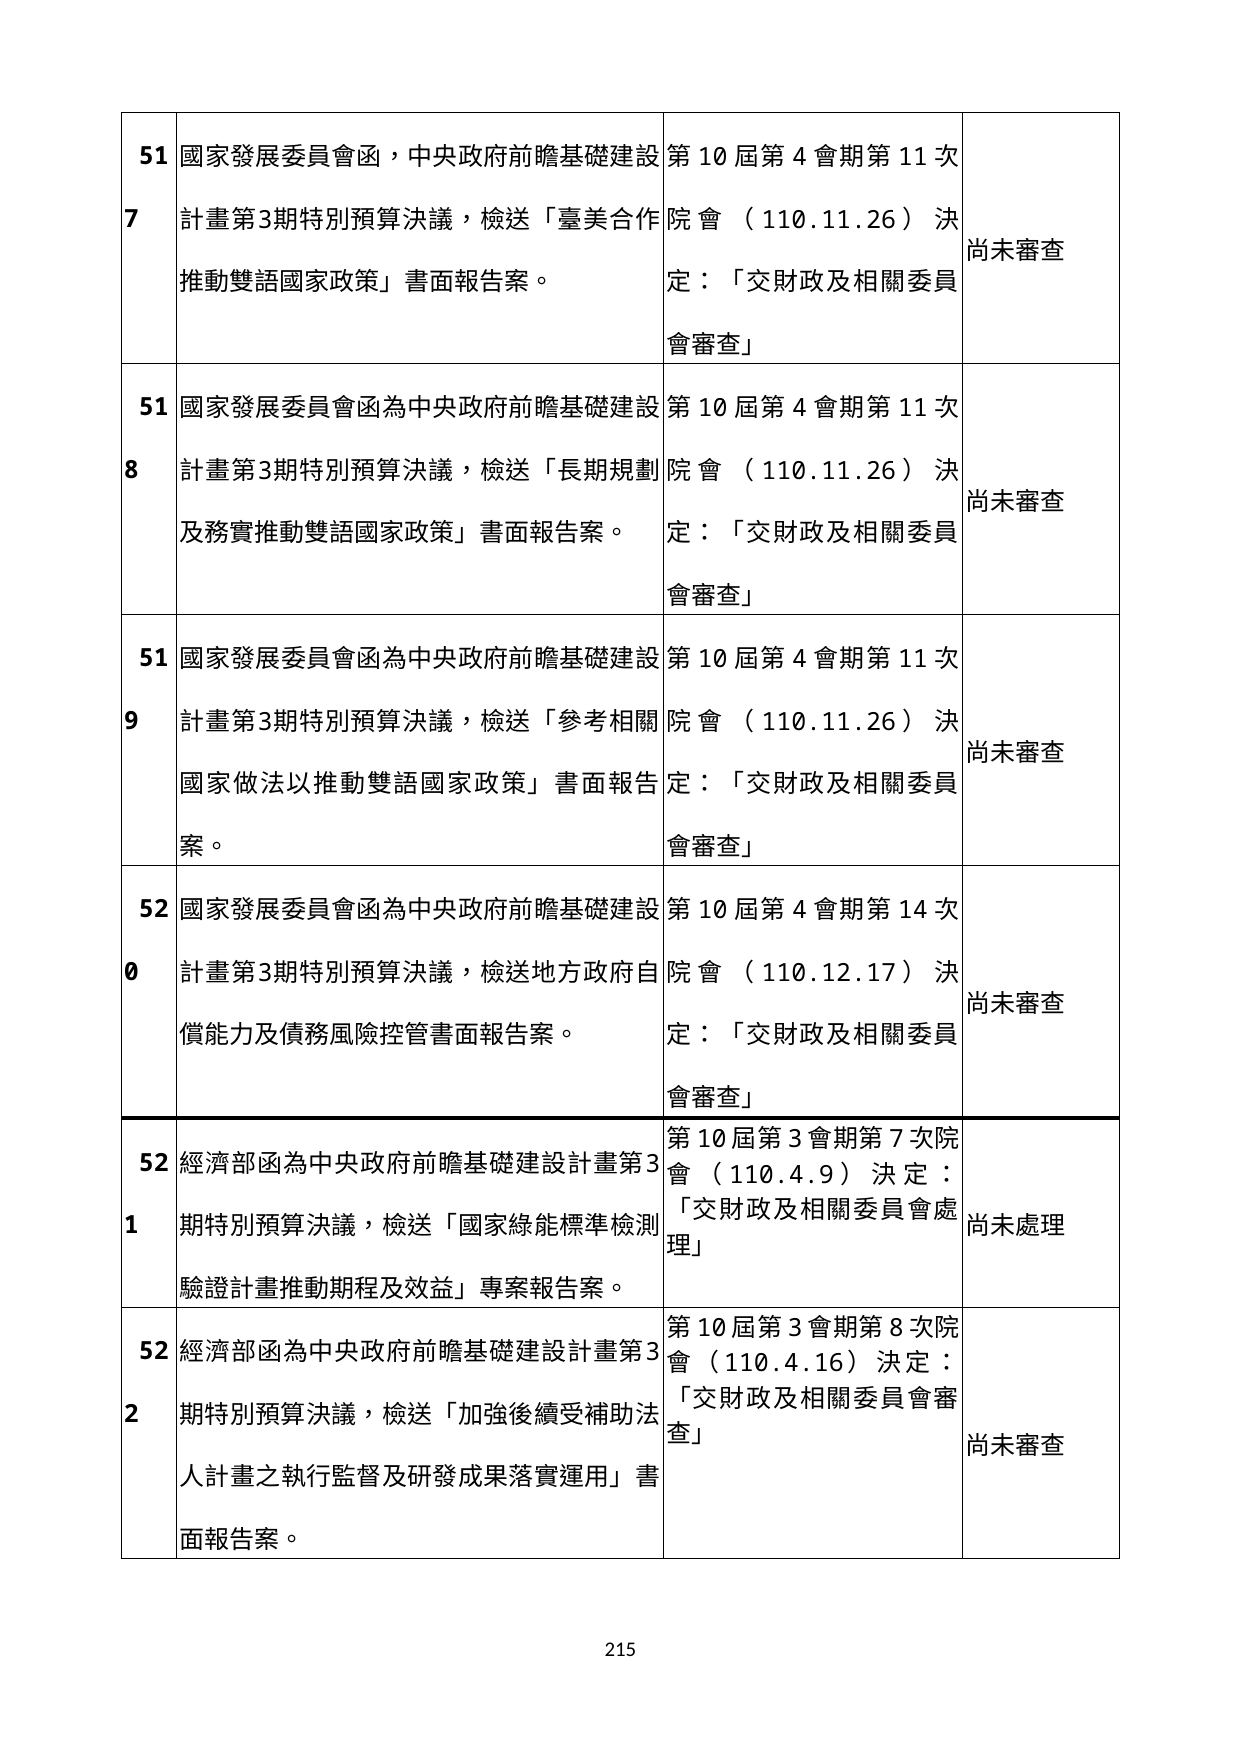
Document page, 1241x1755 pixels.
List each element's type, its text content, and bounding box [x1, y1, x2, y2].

table_cell [122, 615, 176, 865]
table_cell 經濟部函為中央政府前瞻基礎建設計畫第3期特別預算決議，檢送「加強後續受補助法人計畫之執行監督及研發成果落實運用」書面報告案。 [177, 1308, 663, 1558]
table_cell 第10屆第4會期第11次院會（110.11.26）決定：「交財政及相關委員會審查」 [664, 615, 962, 865]
table_cell 尚未審查 [963, 113, 1119, 363]
table_cell [122, 866, 176, 1116]
table_cell 第10屆第4會期第11次院會（110.11.26）決定：「交財政及相關委員會審查」 [664, 113, 962, 363]
table_cell 第10屆第4會期第14次院會（110.12.17）決定：「交財政及相關委員會審查」 [664, 866, 962, 1116]
table_cell 尚未審查 [963, 615, 1119, 865]
table_cell 尚未審查 [963, 866, 1119, 1116]
table_cell 尚未處理 [963, 1120, 1119, 1307]
table_cell 國家發展委員會函為中央政府前瞻基礎建設計畫第3期特別預算決議，檢送「參考相關國家做法以推動雙語國家政策」書面報告案。 [177, 615, 663, 865]
table_cell 國家發展委員會函，中央政府前瞻基礎建設計畫第3期特別預算決議，檢送「臺美合作推動雙語國家政策」書面報告案。 [177, 113, 663, 363]
table_cell [122, 1308, 176, 1558]
table_cell 國家發展委員會函為中央政府前瞻基礎建設計畫第3期特別預算決議，檢送「長期規劃及務實推動雙語國家政策」書面報告案。 [177, 364, 663, 614]
table_cell 國家發展委員會函為中央政府前瞻基礎建設計畫第3期特別預算決議，檢送地方政府自償能力及債務風險控管書面報告案。 [177, 866, 663, 1116]
table_cell 尚未審查 [963, 364, 1119, 614]
table_cell [122, 1120, 176, 1307]
table_cell 第10屆第3會期第7次院會（110.4.9）決定：「交財政及相關委員會處理」 [664, 1120, 962, 1307]
table_cell 尚未審查 [963, 1308, 1119, 1558]
table_cell 經濟部函為中央政府前瞻基礎建設計畫第3期特別預算決議，檢送「國家綠能標準檢測驗證計畫推動期程及效益」專案報告案。 [177, 1120, 663, 1307]
table_cell 第10屆第3會期第8次院會（110.4.16）決定：「交財政及相關委員會審查」 [664, 1308, 962, 1558]
table_cell [122, 364, 176, 614]
table_cell [122, 113, 176, 363]
table_cell 第10屆第4會期第11次院會（110.11.26）決定：「交財政及相關委員會審查」 [664, 364, 962, 614]
